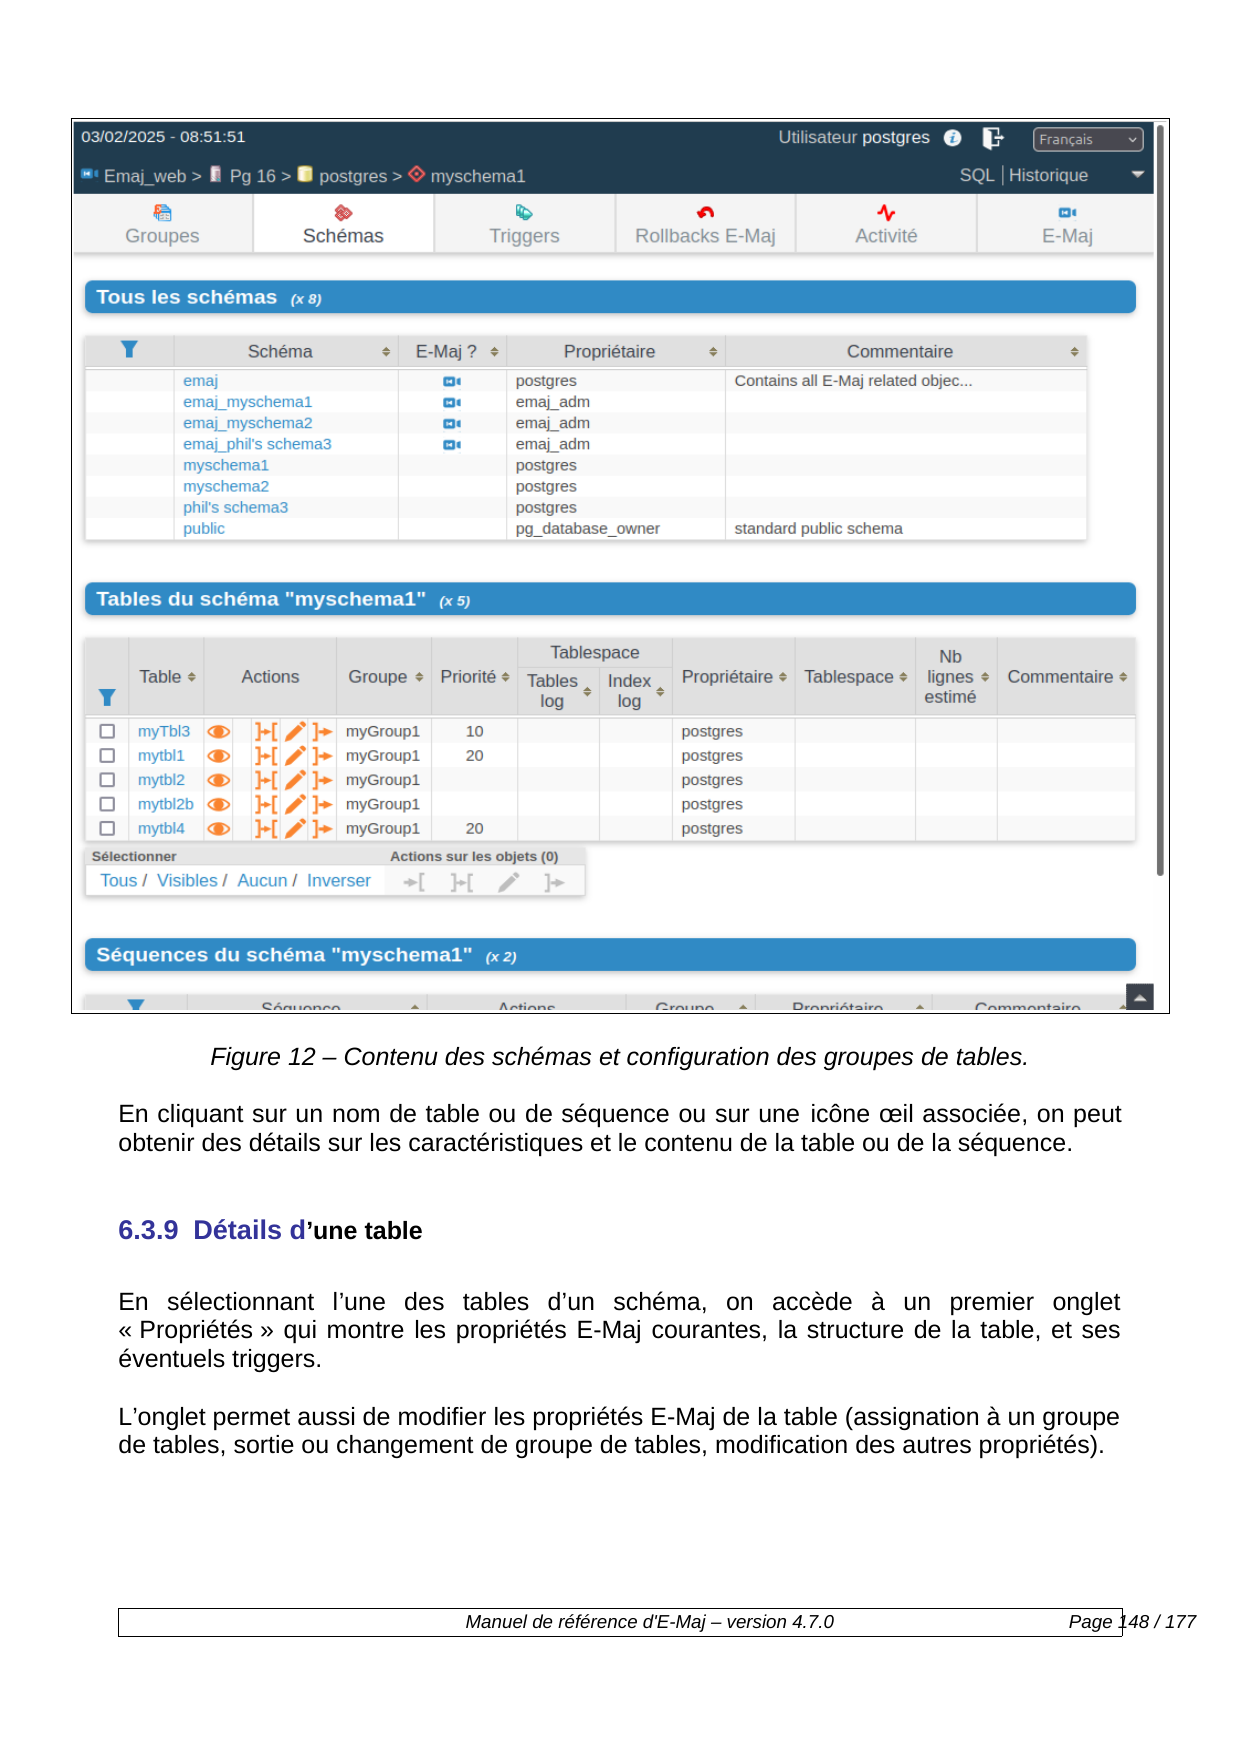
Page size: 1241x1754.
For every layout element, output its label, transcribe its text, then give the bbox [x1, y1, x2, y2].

text Figure 12 – Contenu des schémas et configuration des groupes de tables. [118, 1041, 1122, 1070]
text L’onglet permet aussi de modifier les propriétés E-Maj de la table (assignation à un groupe de tables, sortie ou changement de groupe de tables, modification des autres propriétés). [118, 1401, 1122, 1459]
subtitle Détails d’une table [118, 1214, 1122, 1245]
text En sélectionnant l’une des tables d’un schéma, on accède à un premier onglet « Propriétés » qui montre les propriétés E-Maj courantes, la structure de la table, et ses éventuels triggers. [118, 1286, 1122, 1373]
text En cliquant sur un nom de table ou de séquence ou sur une icône œil associée, on peut obtenir des détails sur les caractéristiques et le contenu de la table ou de la séquence. [118, 1099, 1122, 1156]
picture [73, 121, 1167, 1010]
